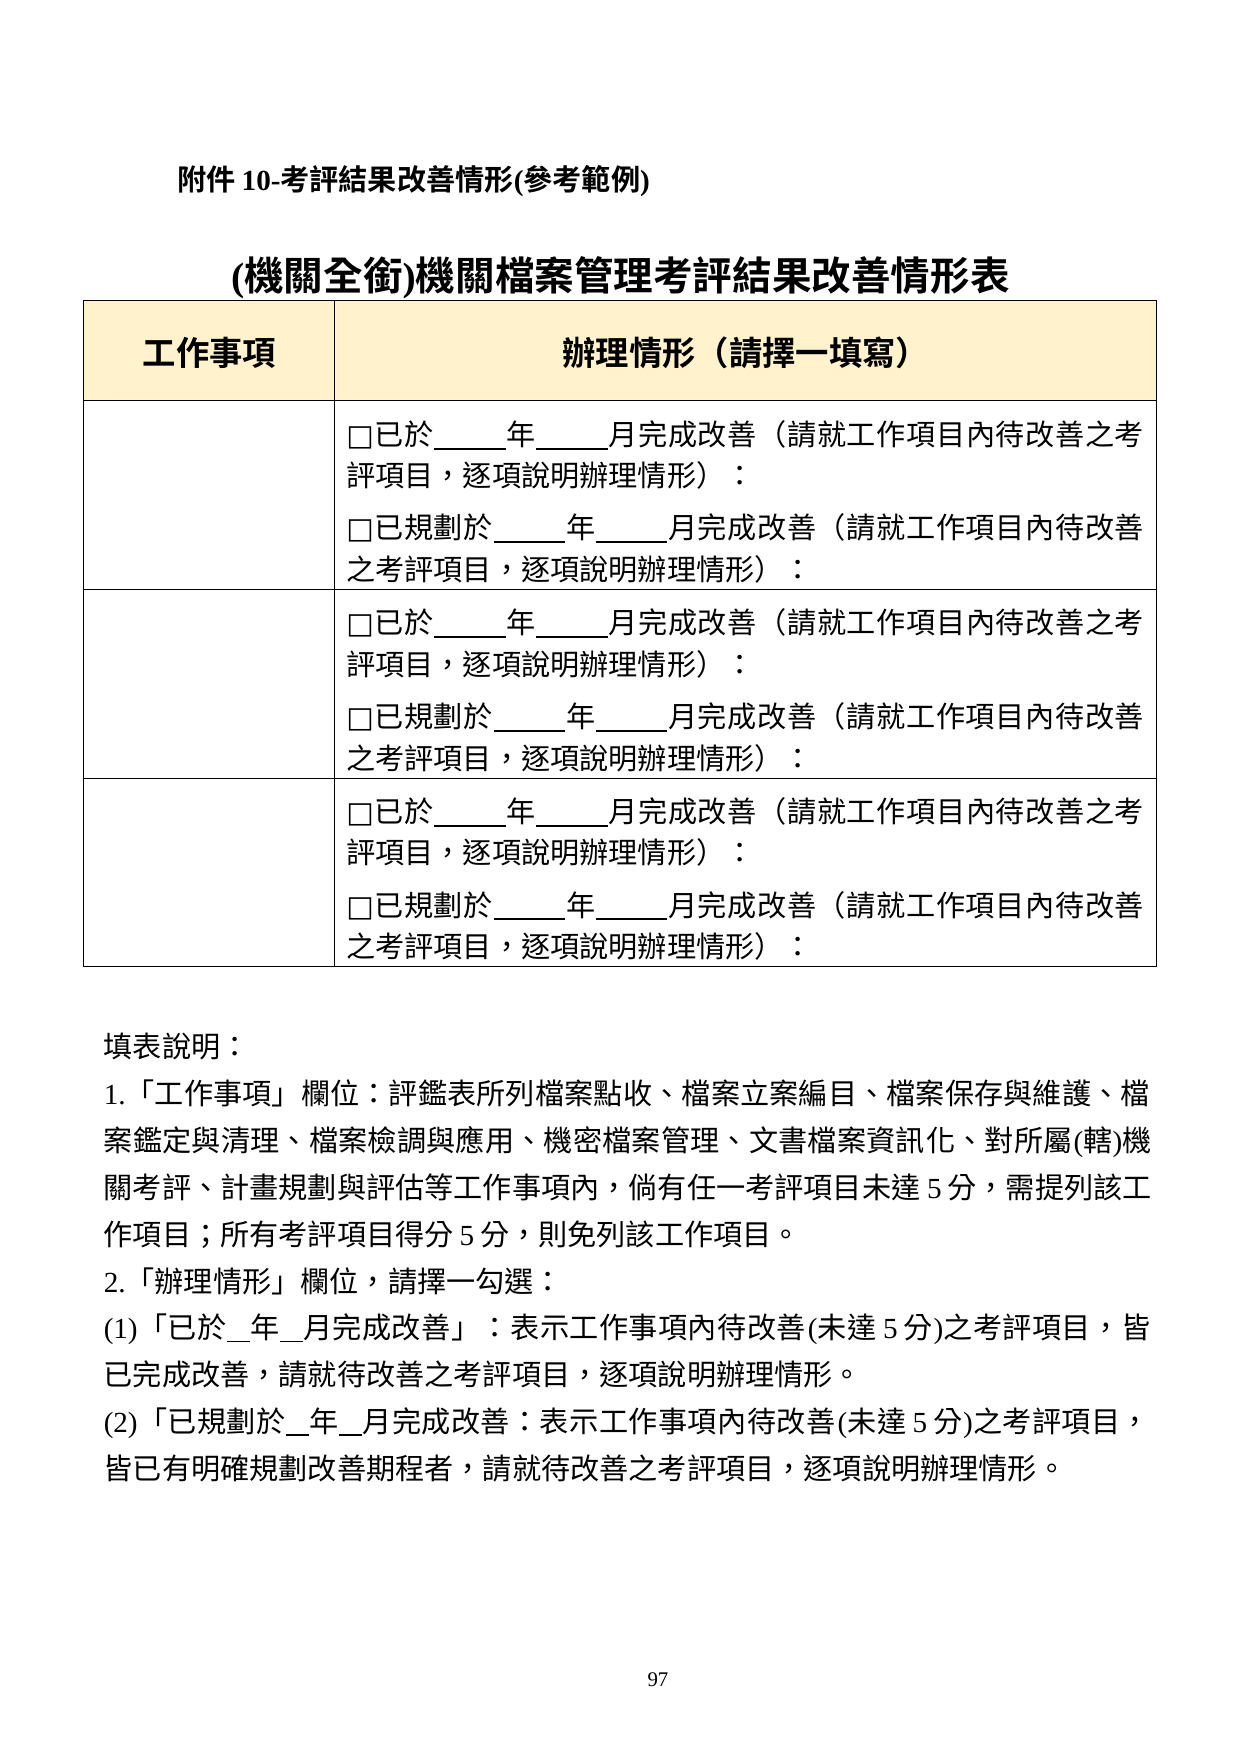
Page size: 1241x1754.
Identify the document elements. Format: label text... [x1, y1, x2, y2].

text 2.「辦理情形」欄位，請擇一勾選： [103, 1254, 1152, 1301]
table_cell □已於 年 月完成改善（請就工作項目內待改善之考評項目，逐項說明辦理情形）： □已規劃於 年 月完成改善（請就工作項目內待改善之考評項目，逐項說明辦理情形）： [335, 401, 1156, 589]
table_cell [84, 590, 334, 777]
table_cell □已於 年 月完成改善（請就工作項目內待改善之考評項目，逐項說明辦理情形）： □已規劃於 年 月完成改善（請就工作項目內待改善之考評項目，逐項說明辦理情形）： [335, 779, 1156, 966]
table_header 辦理情形（請擇一填寫） [335, 301, 1156, 400]
table_cell [84, 779, 334, 966]
table_cell □已於 年 月完成改善（請就工作項目內待改善之考評項目，逐項說明辦理情形）： □已規劃於 年 月完成改善（請就工作項目內待改善之考評項目，逐項說明辦理情形）： [335, 590, 1156, 777]
subtitle 附件10-考評結果改善情形(參考範例) [177, 150, 1063, 200]
table_cell [84, 401, 334, 589]
table_header 工作事項 [84, 301, 334, 400]
text (2)「已規劃於 年 月完成改善：表示工作事項內待改善(未達5分)之考評項目，皆已有明確規劃改善期程者，請就待改善之考評項目，逐項說明辦理情形。 [103, 1395, 1152, 1489]
text 填表說明： [103, 1017, 1152, 1067]
subtitle (機關全銜)機關檔案管理考評結果改善情形表 [177, 250, 1063, 300]
text 1.「工作事項」欄位：評鑑表所列檔案點收、檔案立案編目、檔案保存與維護、檔案鑑定與清理、檔案檢調與應用、機密檔案管理、文書檔案資訊化、對所屬(轄)機關考評、計畫規劃與評估等工作事項內，倘有任一考評項目未達5分，需提列該工作項目；所有考評項目得分5分，則免列該工作項目。 [103, 1067, 1152, 1254]
text (1)「已於 年 月完成改善」：表示工作事項內待改善(未達5分)之考評項目，皆已完成改善，請就待改善之考評項目，逐項說明辦理情形。 [103, 1301, 1152, 1395]
